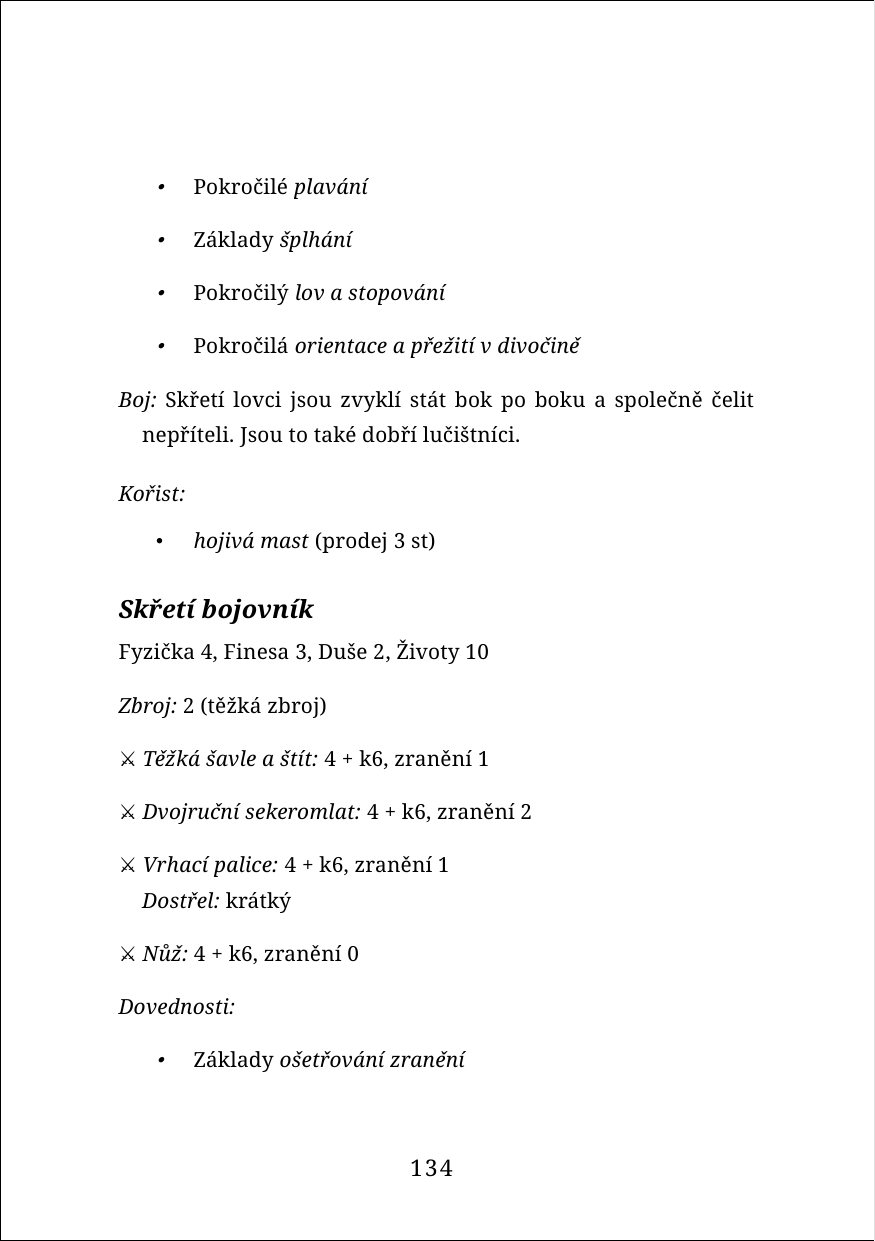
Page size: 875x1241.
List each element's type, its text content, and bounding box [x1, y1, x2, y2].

list Základy ošetřování zranění [156, 1046, 756, 1074]
list Pokročilá orientace a přežití v divočině [156, 331, 756, 360]
text Dovednosti: [118, 992, 756, 1021]
text Kořist: [118, 479, 756, 508]
list hojivá mast (prodej 3 st) [156, 527, 756, 555]
text Boj: Skřetí lovci jsou zvyklí stát bok po boku a společně čelit nepříteli. Jsou to také dobří lučištníci. [118, 385, 756, 449]
list Základy šplhání [156, 225, 756, 253]
subtitle Skřetí bojovník [118, 592, 756, 626]
text Fyzička 4, Finesa 3, Duše 2, Životy 10 [118, 637, 756, 666]
text ⚔ Nůž: 4 + k6, zranění 0 [118, 939, 756, 968]
text ⚔ Vrhací palice: 4 + k6, zranění 1 [118, 850, 756, 879]
list Pokročilý lov a stopování [156, 278, 756, 307]
list Pokročilé plavání [156, 172, 756, 200]
text ⚔ Těžká šavle a štít: 4 + k6, zranění 1 [118, 744, 756, 772]
text Zbroj: 2 (těžká zbroj) [118, 691, 756, 719]
text Dostřel: krátký [142, 886, 756, 914]
text ⚔ Dvojruční sekeromlat: 4 + k6, zranění 2 [118, 797, 756, 826]
